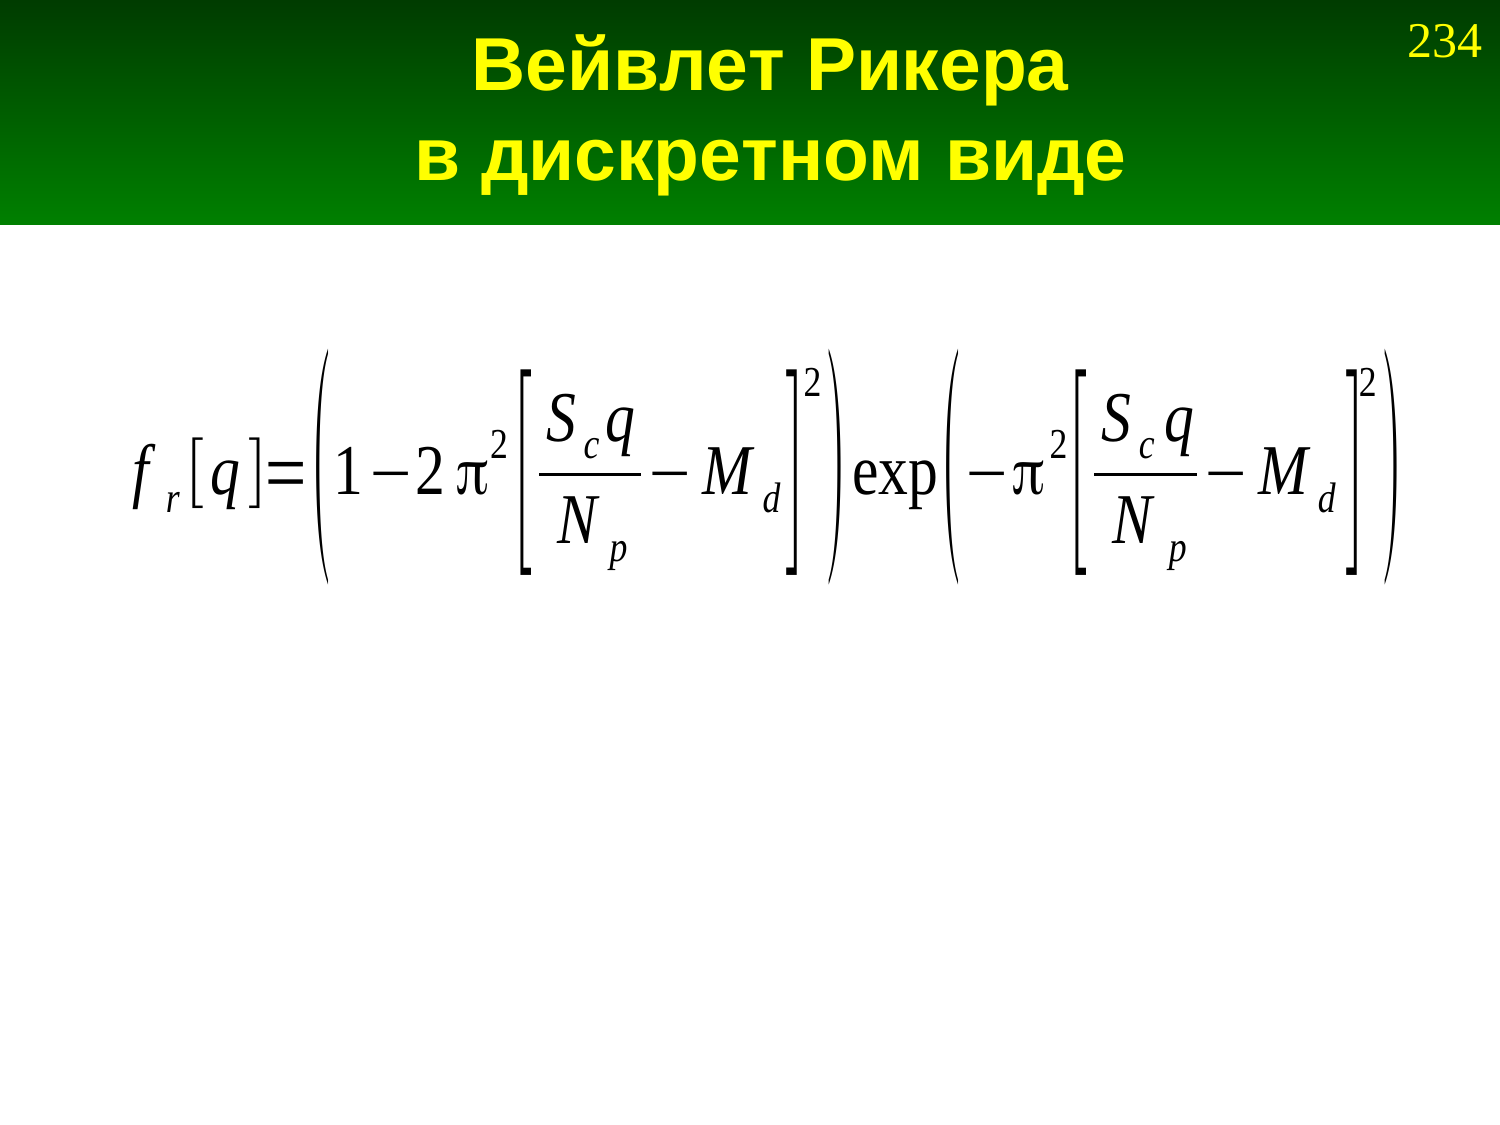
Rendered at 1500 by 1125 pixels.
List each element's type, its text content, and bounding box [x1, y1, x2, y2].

title Вейвлет Рикера в дискретном виде [100, 7, 1441, 204]
chart [106, 347, 1417, 591]
